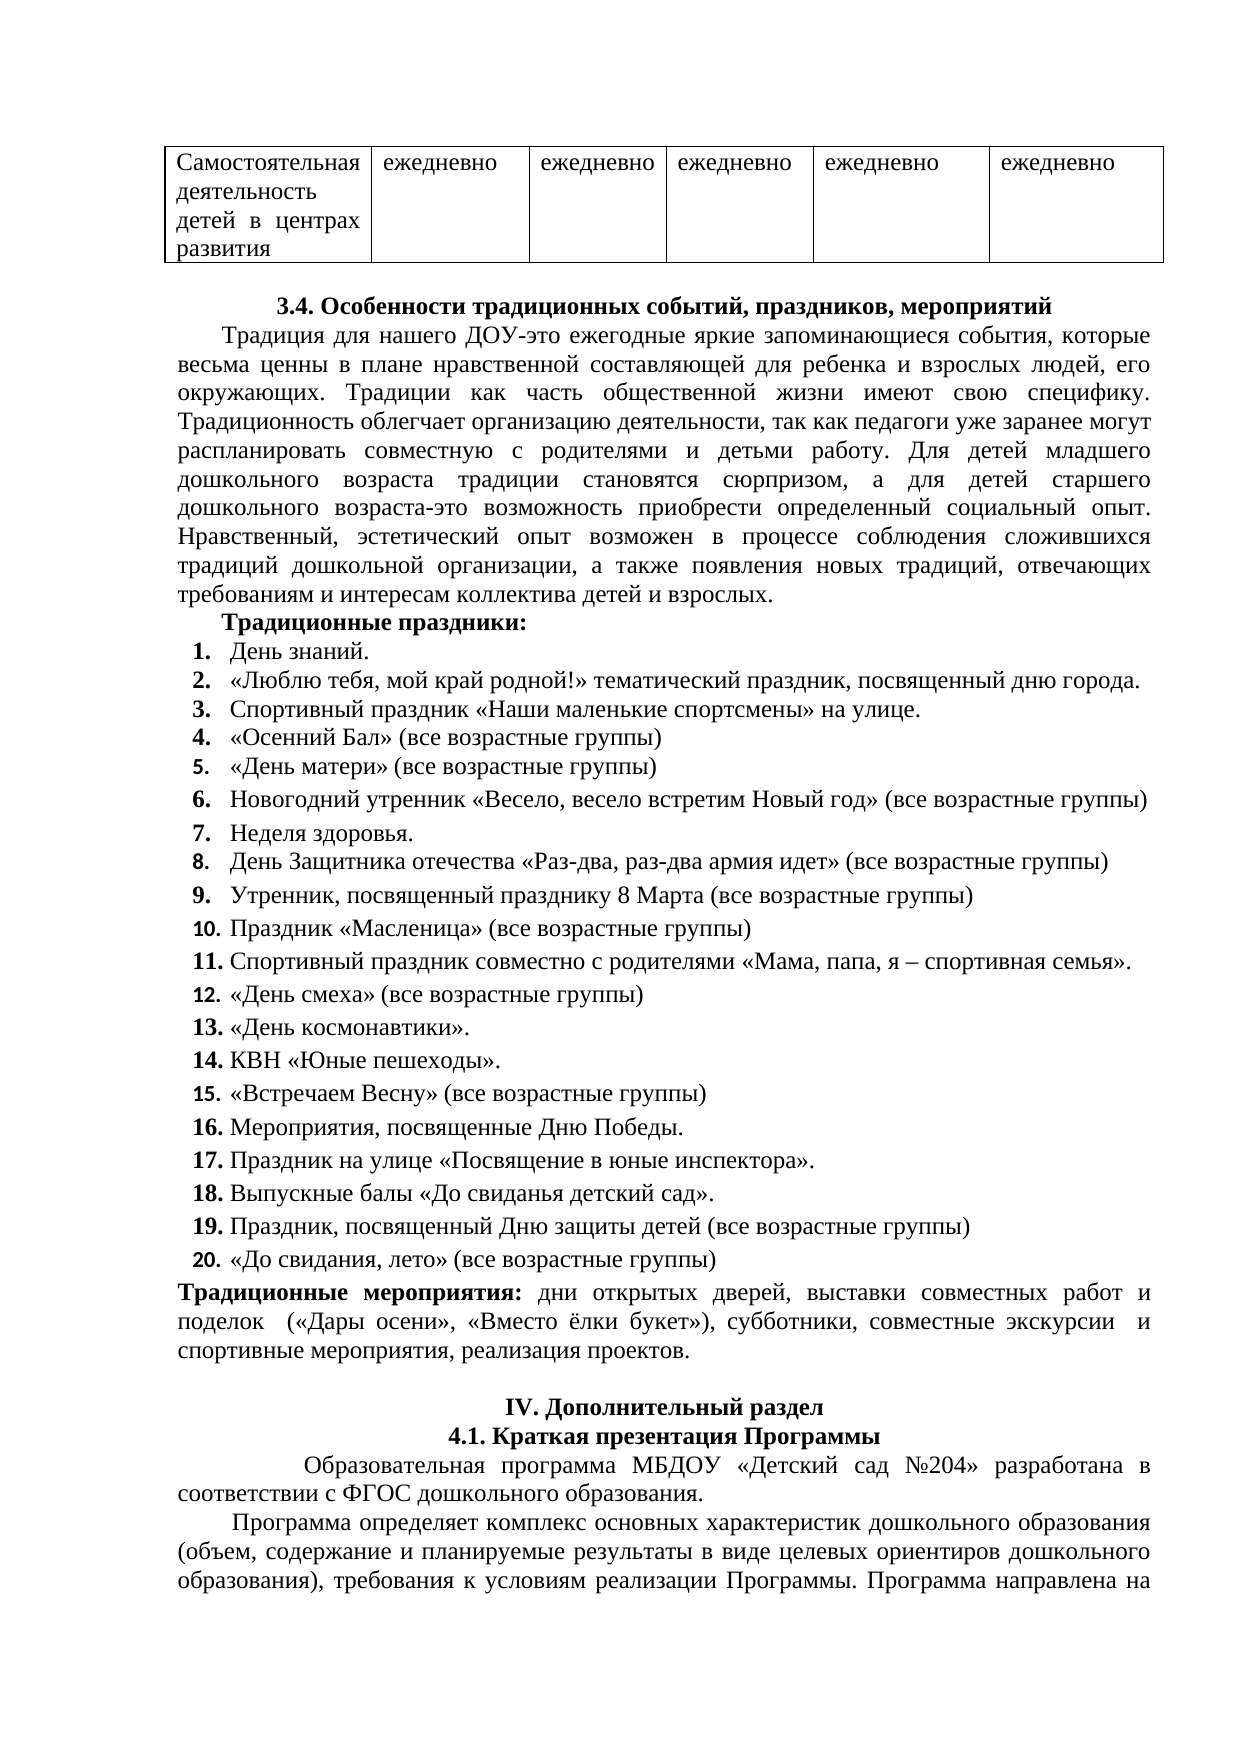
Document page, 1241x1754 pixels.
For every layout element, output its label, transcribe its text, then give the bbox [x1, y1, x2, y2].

table_cell ежедневно [530, 147, 666, 262]
list «Встречаем Весну» (все возрастные группы) [192, 1078, 1152, 1107]
table_cell ежедневно [667, 147, 813, 262]
text Образовательная программа МБДОУ «Детский сад №204» разработана в соответствии с ФГОС дошкольного образования. [177, 1450, 1152, 1507]
list «До свидания, лето» (все возрастные группы) [192, 1244, 1152, 1273]
text 4.1. Краткая презентация Программы [177, 1421, 1152, 1450]
text 3.4. Особенности традиционных событий, праздников, мероприятий [177, 291, 1152, 320]
table_cell Самостоятельная деятельность детей в центрах развития [166, 147, 371, 262]
text Традиционные праздники: [177, 607, 1152, 636]
list «День космонавтики». [192, 1012, 1152, 1041]
list Мероприятия, посвященные Дню Победы. [192, 1112, 1152, 1141]
list Выпускные балы «До свиданья детский сад». [192, 1178, 1152, 1207]
list КВН «Юные пешеходы». [192, 1045, 1152, 1074]
list «Осенний Бал» (все возрастные группы) [192, 722, 1152, 751]
list Неделя здоровья. [192, 818, 1152, 846]
list Праздник «Масленица» (все возрастные группы) [192, 913, 1152, 942]
text IV. Дополнительный раздел [177, 1392, 1152, 1421]
list Спортивный праздник совместно с родителями «Мама, папа, я – спортивная семья». [192, 946, 1152, 975]
list День Защитника отечества «Раз-два, раз-два армия идет» (все возрастные группы) [192, 846, 1152, 875]
list Утренник, посвященный празднику 8 Марта (все возрастные группы) [192, 880, 1152, 908]
table_cell ежедневно [814, 147, 989, 262]
list Новогодний утренник «Весело, весело встретим Новый год» (все возрастные группы) [192, 784, 1152, 813]
list Праздник, посвященный Дню защиты детей (все возрастные группы) [192, 1211, 1152, 1239]
list День знаний. [192, 636, 1152, 665]
table_cell ежедневно [372, 147, 529, 262]
text Программа определяет комплекс основных характеристик дошкольного образования (объем, содержание и планируемые результаты в виде целевых ориентиров дошкольного образования), требования к условиям реализации Программы. Программа направлена на [177, 1507, 1152, 1593]
list Праздник на улице «Посвящение в юные инспектора». [192, 1145, 1152, 1173]
table_cell ежедневно [990, 147, 1163, 262]
text Традиционные мероприятия: дни открытых дверей, выставки совместных работ и поделок («Дары осени», «Вместо ёлки букет»), субботники, совместные экскурсии и спортивные мероприятия, реализация проектов. [177, 1277, 1152, 1363]
text Традиция для нашего ДОУ-это ежегодные яркие запоминающиеся события, которые весьма ценны в плане нравственной составляющей для ребенка и взрослых людей, его окружающих. Традиции как часть общественной жизни имеют свою специфику. Традиционность облегчает организацию деятельности, так как педагоги уже заранее могут распланировать совместную с родителями и детьми работу. Для детей младшего дошкольного возраста традиции становятся сюрпризом, а для детей старшего дошкольного возраста-это возможность приобрести определенный социальный опыт. Нравственный, эстетический опыт возможен в процессе соблюдения сложившихся традиций дошкольной организации, а также появления новых традиций, отвечающих требованиям и интересам коллектива детей и взрослых. [177, 320, 1152, 607]
list Спортивный праздник «Наши маленькие спортсмены» на улице. [192, 694, 1152, 722]
list «Люблю тебя, мой край родной!» тематический праздник, посвященный дню города. [192, 665, 1152, 694]
list «День смеха» (все возрастные группы) [192, 979, 1152, 1008]
list «День матери» (все возрастные группы) [192, 751, 1152, 780]
